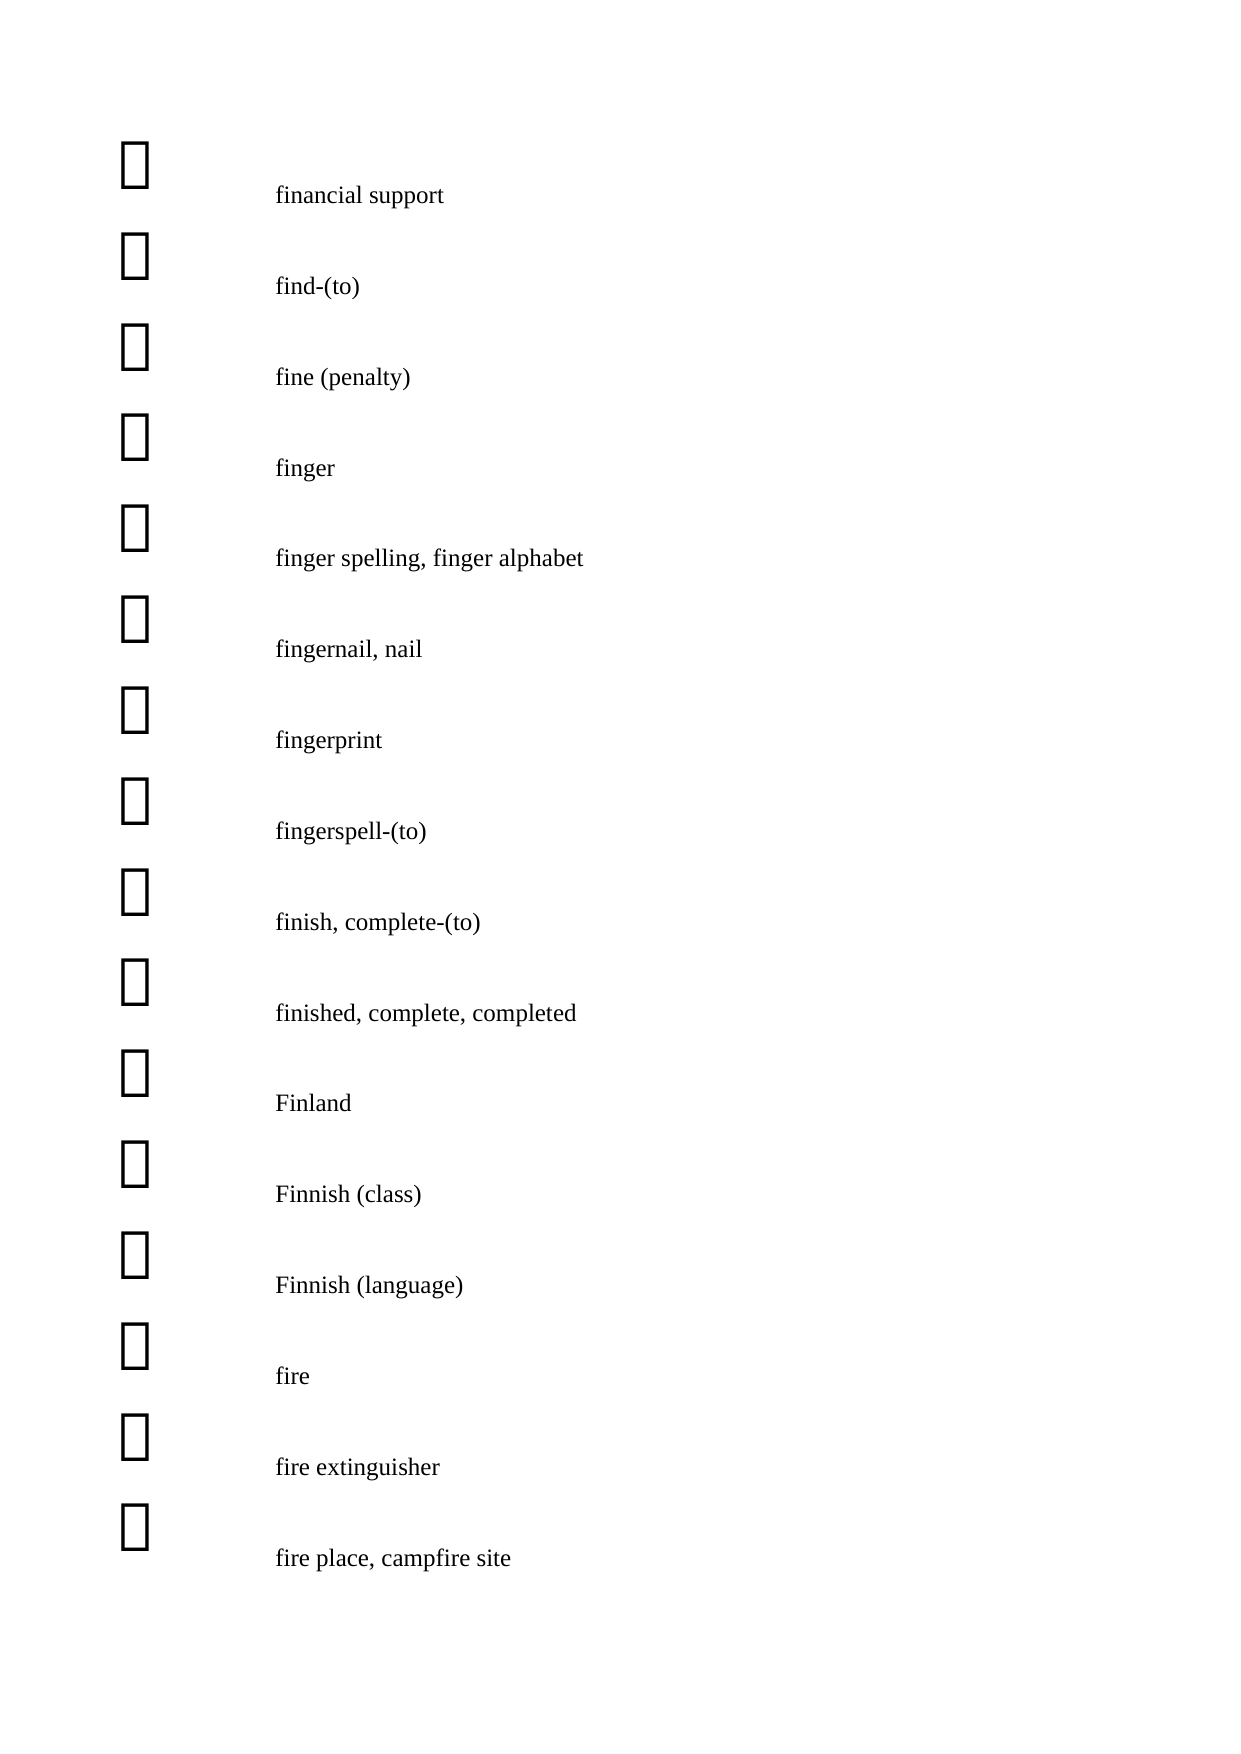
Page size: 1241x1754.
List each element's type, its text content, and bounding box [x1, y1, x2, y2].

table_cell fingerprint [275, 663, 949, 754]
table_cell Finnish (language) [275, 1208, 949, 1299]
table_cell  [115, 663, 275, 754]
table_cell  [115, 1390, 275, 1481]
table_cell find-(to) [275, 209, 949, 300]
table_cell finished, complete, completed [275, 936, 949, 1026]
table_cell fingerspell-(to) [275, 754, 949, 845]
table_cell  [115, 1208, 275, 1299]
table_cell fire [275, 1299, 949, 1390]
table_cell  [115, 391, 275, 481]
table_cell fire extinguisher [275, 1390, 949, 1481]
table_cell  [115, 845, 275, 936]
table_cell  [115, 936, 275, 1026]
table_cell Finland [275, 1026, 949, 1117]
table_cell  [115, 1117, 275, 1208]
table_cell  [115, 481, 275, 572]
table_cell  [115, 118, 275, 209]
table_cell finger [275, 391, 949, 481]
table_cell finish, complete-(to) [275, 845, 949, 936]
table_cell  [115, 1299, 275, 1390]
table_cell fine (penalty) [275, 300, 949, 391]
table_cell fire place, campfire site [275, 1481, 949, 1571]
table_cell Finnish (class) [275, 1117, 949, 1208]
table_cell financial support [275, 118, 949, 209]
table_cell  [115, 754, 275, 845]
table_cell  [115, 572, 275, 663]
table_cell  [115, 209, 275, 300]
table_cell  [115, 1481, 275, 1571]
table_cell  [115, 1026, 275, 1117]
table_cell  [115, 300, 275, 391]
table_cell fingernail, nail [275, 572, 949, 663]
table_cell finger spelling, finger alphabet [275, 481, 949, 572]
